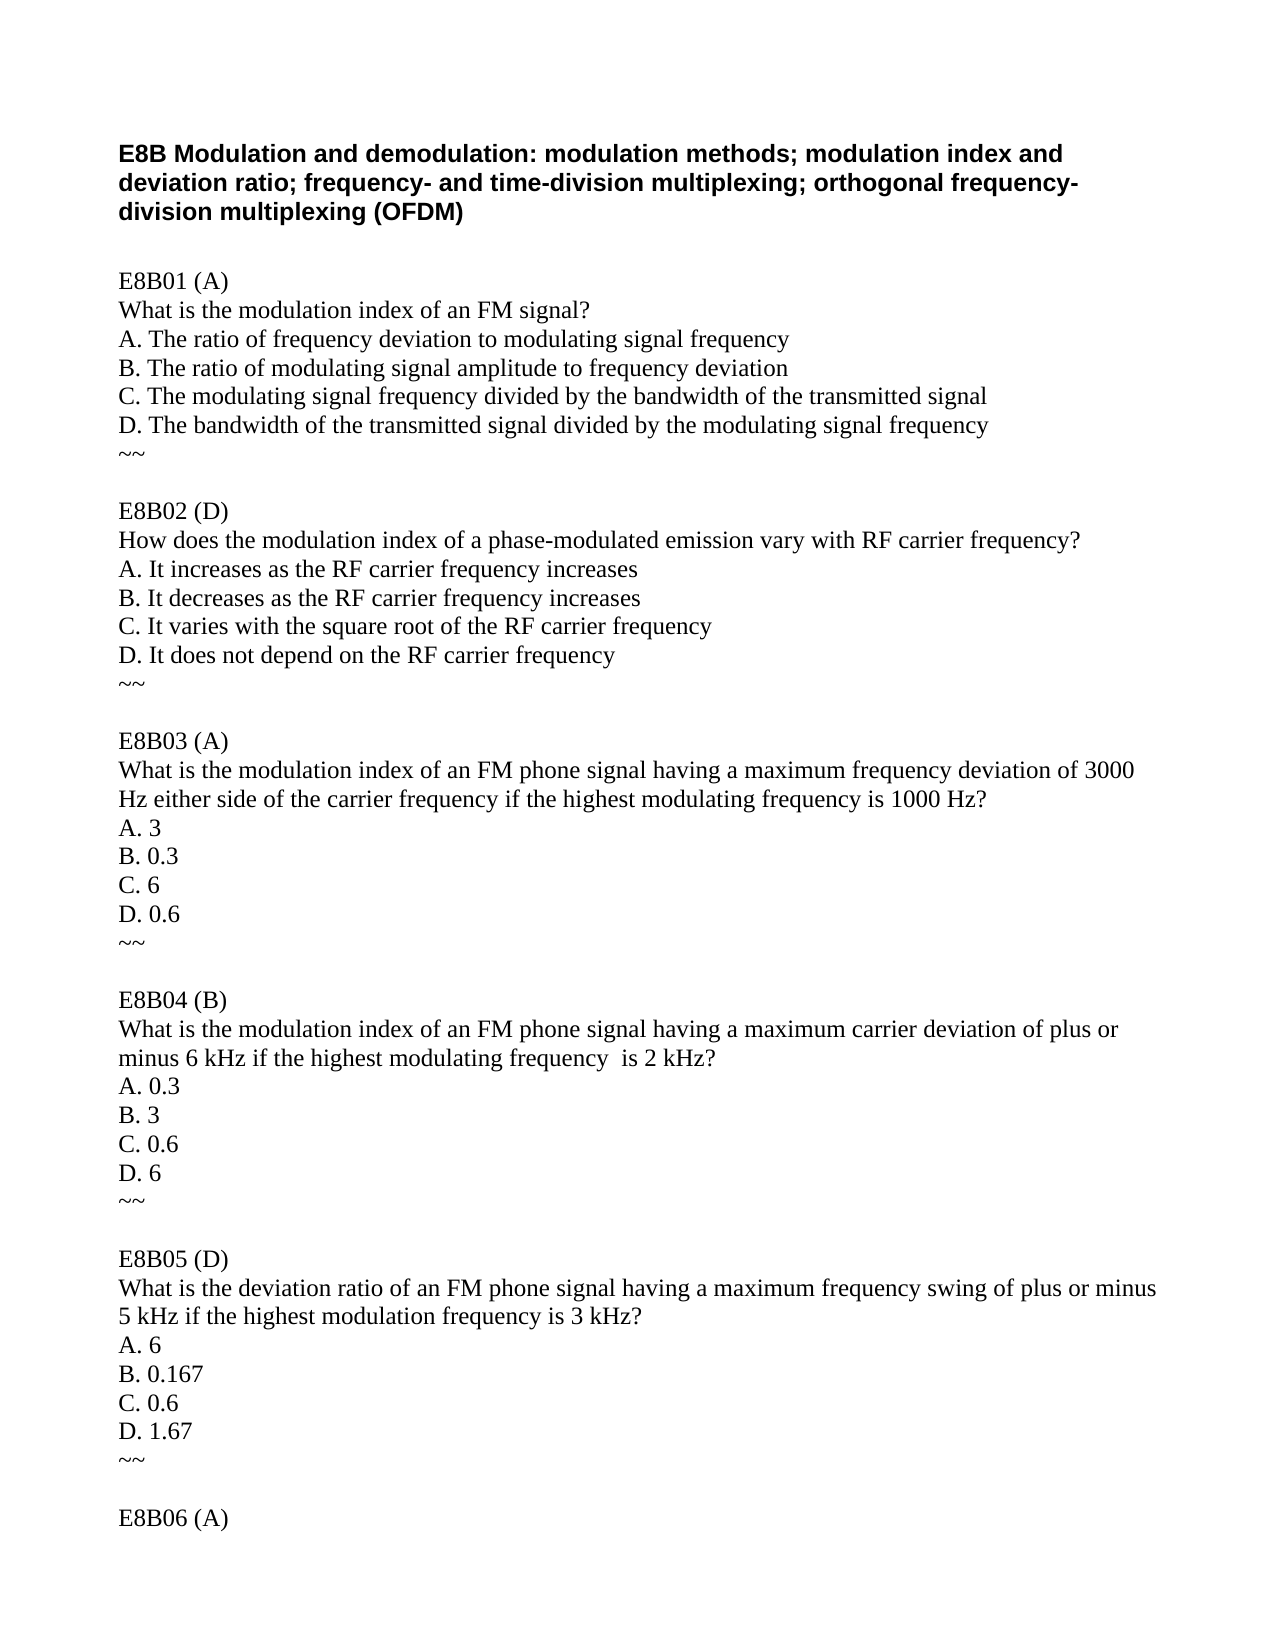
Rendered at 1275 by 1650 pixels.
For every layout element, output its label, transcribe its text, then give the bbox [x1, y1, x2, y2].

text D. 6 [118, 1158, 1157, 1186]
text What is the modulation index of an FM phone signal having a maximum frequency deviation of 3000 Hz either side of the carrier frequency if the highest modulating frequency is 1000 Hz? [118, 755, 1157, 813]
text E8B03 (A) [118, 726, 1157, 755]
text C. 6 [118, 870, 1157, 899]
text D. 1.67 [118, 1416, 1157, 1445]
text What is the modulation index of an FM signal? [118, 295, 1157, 324]
text C. The modulating signal frequency divided by the bandwidth of the transmitted signal [118, 381, 1157, 410]
text D. It does not depend on the RF carrier frequency [118, 640, 1157, 669]
text A. 6 [118, 1330, 1157, 1359]
text ~~ [118, 1186, 1157, 1215]
text C. It varies with the square root of the RF carrier frequency [118, 611, 1157, 640]
text E8B06 (A) [118, 1503, 1157, 1531]
text B. 0.167 [118, 1359, 1157, 1388]
text E8B01 (A) [118, 266, 1157, 295]
text A. It increases as the RF carrier frequency increases [118, 554, 1157, 583]
text E8B05 (D) [118, 1244, 1157, 1273]
text ~~ [118, 1445, 1157, 1474]
text C. 0.6 [118, 1388, 1157, 1416]
text ~~ [118, 669, 1157, 698]
text E8B02 (D) [118, 496, 1157, 525]
text A. 3 [118, 813, 1157, 841]
text E8B04 (B) [118, 985, 1157, 1014]
text What is the deviation ratio of an FM phone signal having a maximum frequency swing of plus or minus 5 kHz if the highest modulation frequency is 3 kHz? [118, 1273, 1157, 1330]
text B. 3 [118, 1100, 1157, 1129]
text A. 0.3 [118, 1071, 1157, 1100]
text C. 0.6 [118, 1129, 1157, 1158]
text ~~ [118, 439, 1157, 468]
text ~~ [118, 928, 1157, 956]
text B. 0.3 [118, 841, 1157, 870]
text How does the modulation index of a phase-modulated emission vary with RF carrier frequency? [118, 525, 1157, 554]
text D. 0.6 [118, 899, 1157, 928]
text What is the modulation index of an FM phone signal having a maximum carrier deviation of plus or minus 6 kHz if the highest modulating frequency is 2 kHz? [118, 1014, 1157, 1071]
text B. The ratio of modulating signal amplitude to frequency deviation [118, 353, 1157, 381]
text B. It decreases as the RF carrier frequency increases [118, 583, 1157, 611]
text D. The bandwidth of the transmitted signal divided by the modulating signal frequency [118, 410, 1157, 439]
subtitle E8B Modulation and demodulation: modulation methods; modulation index and deviation ratio; frequency- and time-division multiplexing; orthogonal frequency-division multiplexing (OFDM) [118, 139, 1157, 225]
text A. The ratio of frequency deviation to modulating signal frequency [118, 324, 1157, 353]
